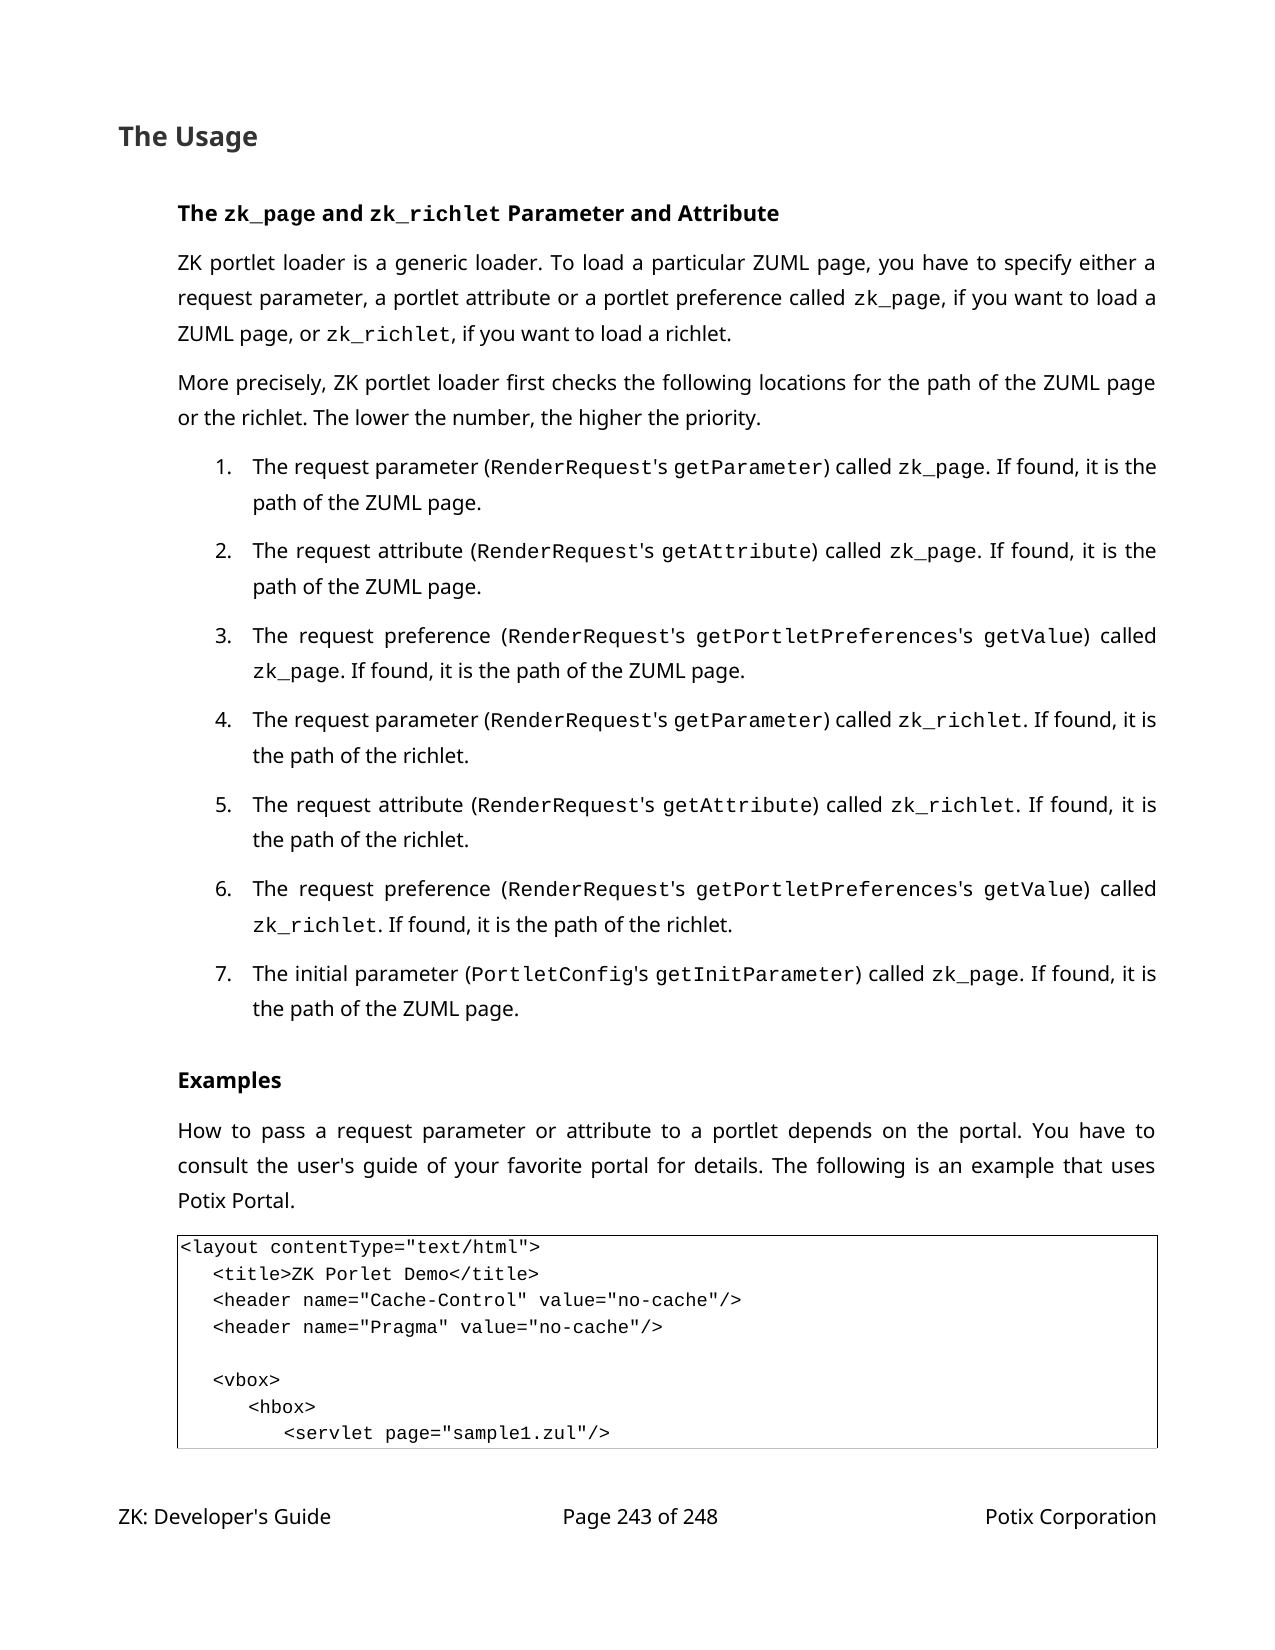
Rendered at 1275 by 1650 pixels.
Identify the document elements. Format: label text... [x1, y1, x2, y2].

list The request parameter (RenderRequest's getParameter) called zk_richlet. If found, it is the path of the richlet. [215, 706, 1157, 769]
subtitle The zk_page and zk_richlet Parameter and Attribute [177, 197, 1157, 227]
text How to pass a request parameter or attribute to a portlet depends on the portal. You have to consult the user's guide of your favorite portal for details. The following is an example that uses Potix Portal. [177, 1116, 1157, 1214]
text More precisely, ZK portlet loader first checks the following locations for the path of the ZUML page or the richlet. The lower the number, the higher the priority. [177, 368, 1157, 431]
list The request preference (RenderRequest's getPortletPreferences's getValue) called zk_richlet. If found, it is the path of the richlet. [215, 874, 1157, 938]
list The request attribute (RenderRequest's getAttribute) called zk_page. If found, it is the path of the ZUML page. [215, 536, 1157, 600]
list The request parameter (RenderRequest's getParameter) called zk_page. If found, it is the path of the ZUML page. [215, 452, 1157, 516]
subtitle Examples [177, 1065, 1157, 1095]
list The request attribute (RenderRequest's getAttribute) called zk_richlet. If found, it is the path of the richlet. [215, 790, 1157, 854]
text <layout contentType="text/html"> <title>ZK Porlet Demo</title> <header name="Cache-Control" value="no-cache"/> <header name="Pragma" value="no-cache"/> <vbox> <hbox> <servlet page="sample1.zul"/> [178, 1236, 1157, 1448]
text ZK portlet loader is a generic loader. To load a particular ZUML page, you have to specify either a request parameter, a portlet attribute or a portlet preference called zk_page, if you want to load a ZUML page, or zk_richlet, if you want to load a richlet. [177, 248, 1157, 347]
subtitle The Usage [118, 118, 1157, 155]
list The initial parameter (PortletConfig's getInitParameter) called zk_page. If found, it is the path of the ZUML page. [215, 959, 1157, 1023]
list The request preference (RenderRequest's getPortletPreferences's getValue) called zk_page. If found, it is the path of the ZUML page. [215, 621, 1157, 685]
